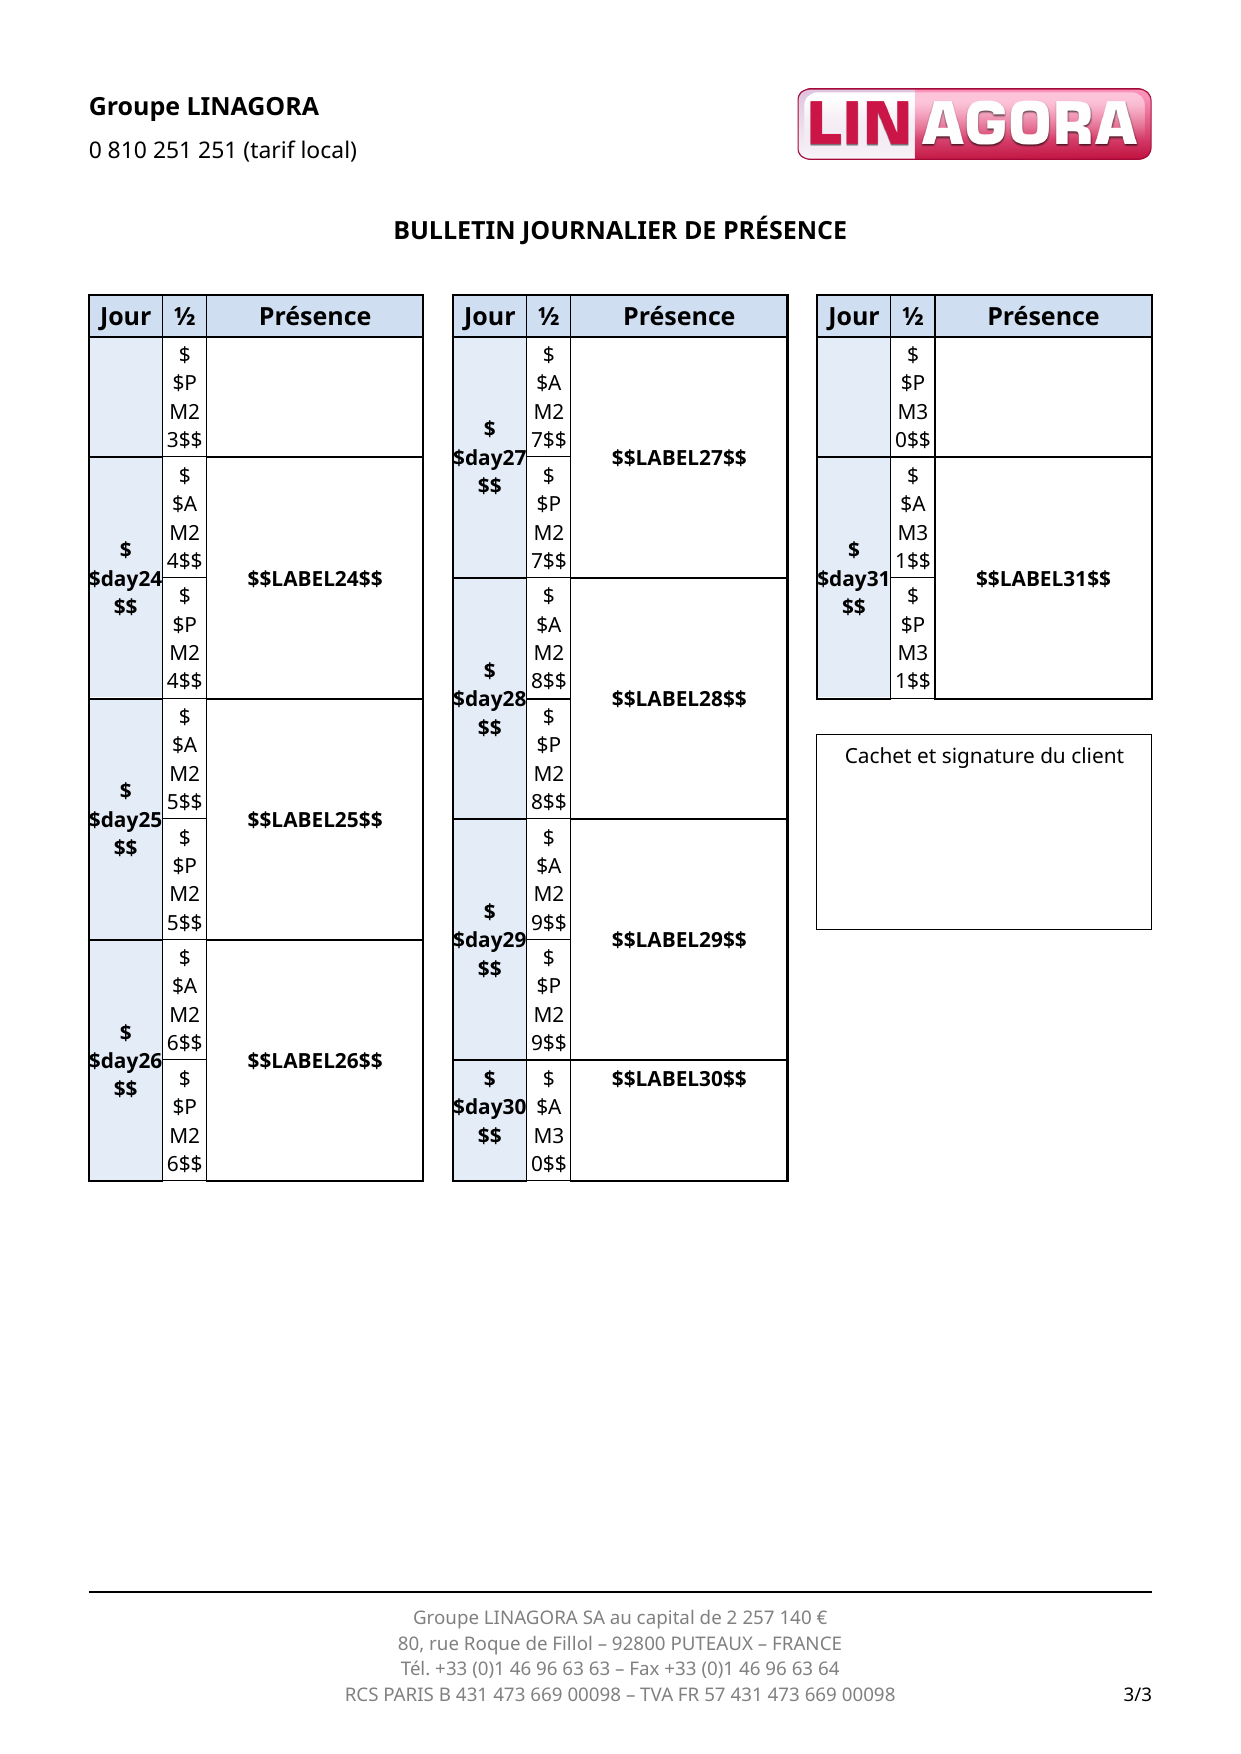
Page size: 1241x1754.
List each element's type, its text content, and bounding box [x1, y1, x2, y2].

table_cell $$PM28$$ [527, 700, 570, 818]
table_header Présence [936, 296, 1151, 336]
table_cell $$PM25$$ [163, 819, 206, 939]
table_header Jour [90, 296, 162, 336]
table_cell $$AM24$$ [163, 457, 206, 577]
table_cell $$AM25$$ [163, 699, 206, 818]
table_header ½ [527, 296, 570, 336]
table_header Présence [207, 296, 422, 336]
table_cell $$day25$$ [90, 700, 162, 939]
table_cell $$label24$$ [207, 458, 422, 697]
table_cell [207, 338, 422, 456]
table_cell $$day31$$ [818, 458, 890, 697]
table_cell $$day30$$ [454, 1061, 526, 1180]
table_header Cachet et signature du client [817, 735, 1151, 929]
table_cell $$label31$$ [936, 458, 1151, 697]
table_cell $$day27$$ [454, 338, 526, 577]
table_cell $$PM31$$ [891, 578, 934, 697]
table_header Jour [818, 296, 890, 336]
table_header Présence [571, 296, 786, 336]
table_cell $$label27$$ [571, 338, 786, 577]
table_cell $$AM30$$ [527, 1061, 570, 1180]
table_cell $$PM23$$ [163, 338, 206, 456]
table_cell $$label30$$ [571, 1061, 786, 1180]
table_cell $$label28$$ [571, 579, 786, 818]
table_cell $$AM26$$ [163, 940, 206, 1059]
table_cell $$PM30$$ [891, 338, 934, 456]
table_cell $$AM28$$ [527, 578, 570, 697]
table_cell $$label29$$ [571, 820, 786, 1059]
table_cell $$PM27$$ [527, 457, 570, 577]
picture [797, 88, 1152, 160]
table_cell [818, 338, 890, 456]
table_cell $$PM26$$ [163, 1060, 206, 1180]
table_cell [936, 338, 1151, 456]
table_cell $$PM24$$ [163, 578, 206, 697]
table_cell [90, 338, 162, 456]
table_cell $$AM31$$ [891, 458, 934, 577]
table_cell $$day29$$ [454, 820, 526, 1059]
table_header ½ [163, 296, 206, 336]
table_header ½ [891, 296, 934, 336]
table_cell $$label26$$ [207, 941, 422, 1180]
table_cell $$day24$$ [90, 458, 162, 697]
table_cell $$AM27$$ [527, 338, 570, 456]
table_cell $$day26$$ [90, 941, 162, 1180]
table_cell $$day28$$ [454, 579, 526, 818]
table_cell $$PM29$$ [527, 940, 570, 1059]
table_header Jour [454, 296, 526, 336]
table_cell $$label25$$ [207, 700, 422, 939]
table_cell $$AM29$$ [527, 819, 570, 939]
